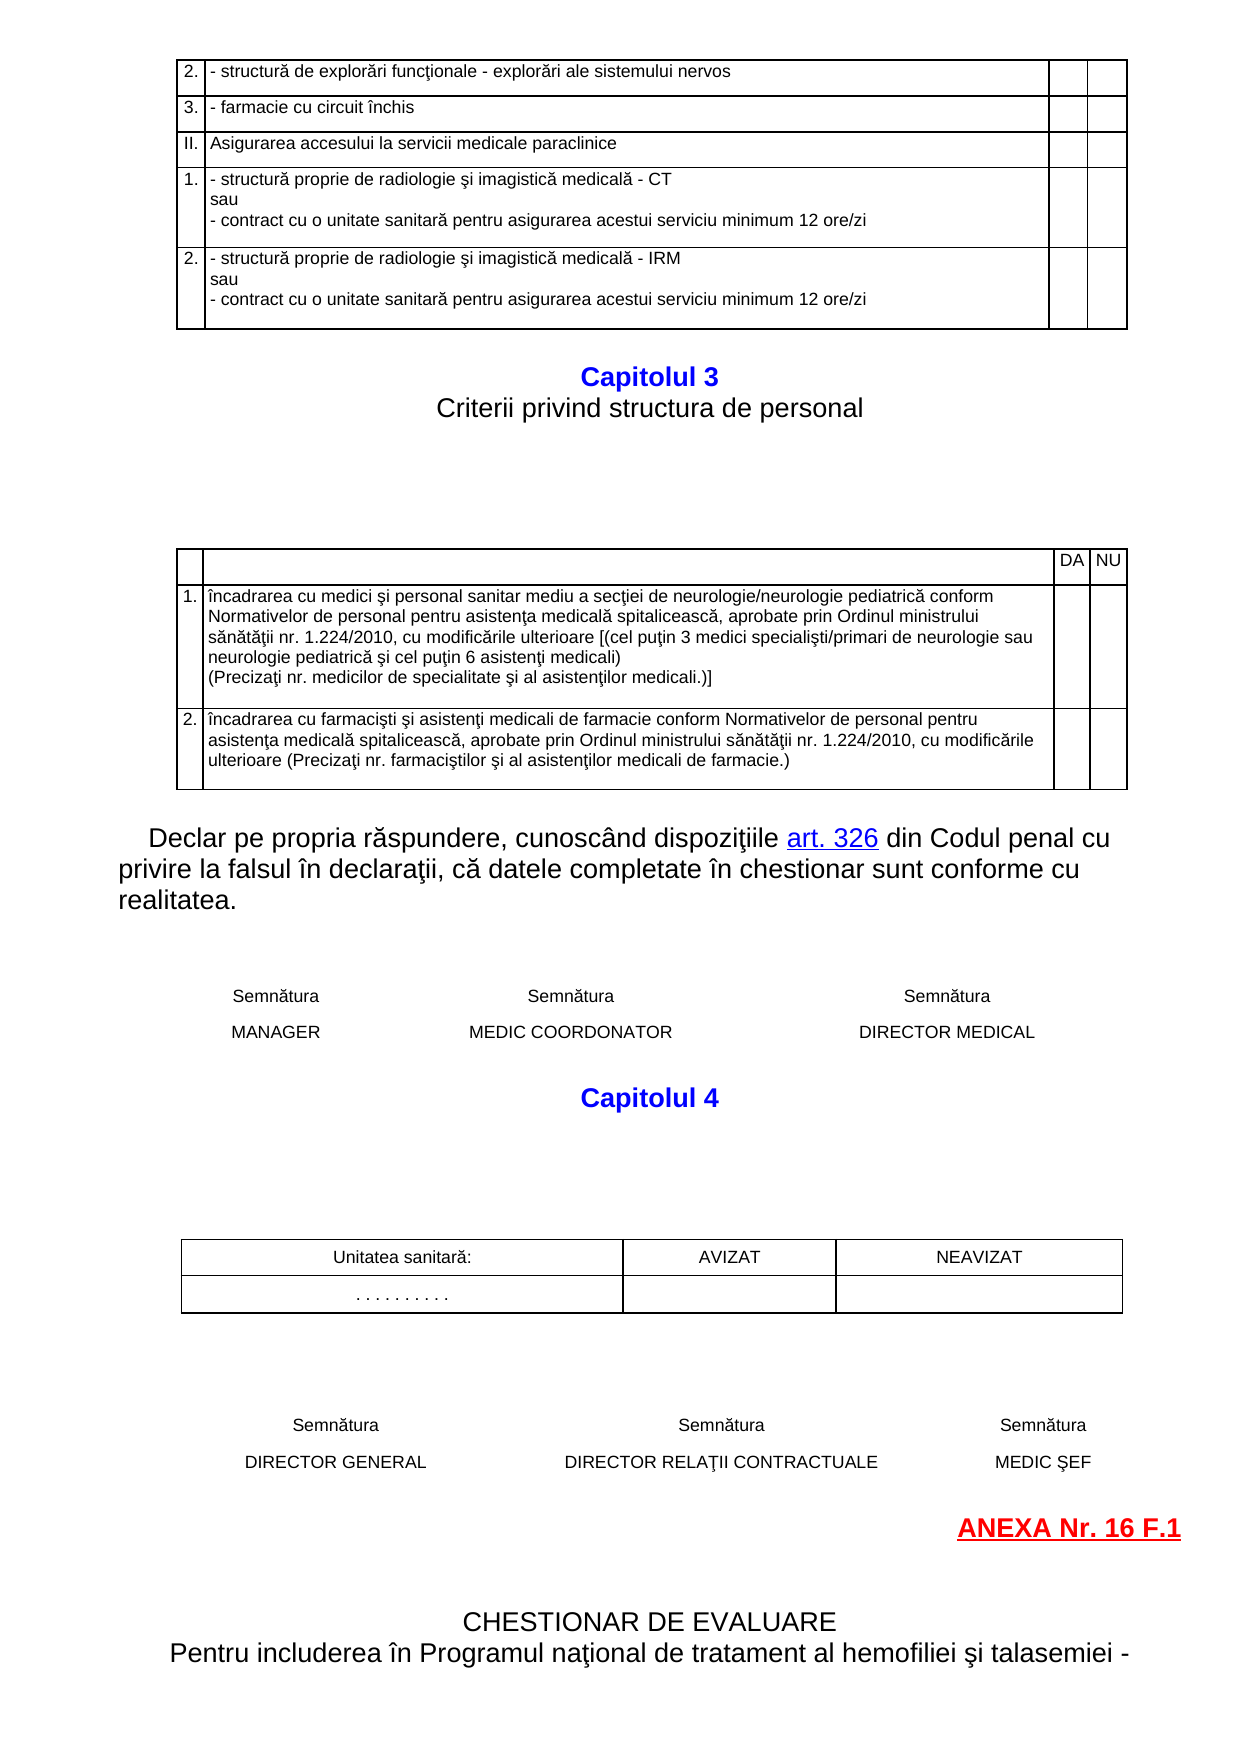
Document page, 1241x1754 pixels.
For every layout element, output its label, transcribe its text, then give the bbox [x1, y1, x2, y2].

table_cell [172, 584, 176, 707]
table_cell [172, 247, 176, 328]
table_header [192, 1376, 479, 1407]
table_cell [1050, 168, 1087, 247]
table_cell Semnătura [192, 1408, 479, 1443]
table_cell DIRECTOR GENERAL [192, 1444, 479, 1481]
table_cell DA [1055, 550, 1089, 584]
table_cell Semnătura [479, 1408, 964, 1443]
table_header Semnătura [772, 978, 1122, 1014]
table_cell [1088, 168, 1126, 247]
table_cell MEDIC COORDONATOR [370, 1014, 772, 1051]
table_cell [204, 550, 1053, 584]
table_cell - structură proprie de radiologie şi imagistică medicală - CT sau - contract cu o unitate sanitară pentru asigurarea acestui serviciu minimum 12 ore/zi [206, 168, 1048, 247]
table_cell NEAVIZAT [837, 1240, 1122, 1275]
table_cell MEDIC ŞEF [964, 1444, 1122, 1481]
table_cell [1050, 97, 1087, 131]
table_cell 1. [178, 586, 202, 707]
table_cell - farmacie cu circuit închis [206, 97, 1048, 131]
table_header [964, 1376, 1122, 1407]
table_cell [172, 59, 176, 95]
text Capitolul 3 Criterii privind structura de personal [118, 361, 1181, 486]
table_cell . . . . . . . . . . [182, 1276, 622, 1312]
table_cell [172, 131, 176, 167]
table_cell [1050, 248, 1087, 328]
table_header [203, 517, 1054, 548]
table_cell încadrarea cu medici şi personal sanitar mediu a secţiei de neurologie/neurologie pediatrică conform Normativelor de personal pentru asistenţa medicală spitalicească, aprobate prin Ordinul ministrului sănătăţii nr. 1.224/2010, cu modificările ulterioare [(cel puţin 3 medici specialişti/primari de neurologie sau neurologie pediatrică şi cel puţin 6 asistenţi medicali) (Precizaţi nr. medicilor de specialitate şi al asistenţilor medicali.)] [204, 586, 1053, 707]
table_cell 1. [178, 168, 204, 247]
table_header [479, 1376, 964, 1407]
table_cell DIRECTOR RELAŢII CONTRACTUALE [479, 1444, 964, 1481]
table_cell [1050, 133, 1087, 167]
table_cell [177, 1444, 192, 1481]
text CHESTIONAR DE EVALUARE Pentru includerea în Programul naţional de tratament al hemofiliei şi talasemiei [118, 1606, 1181, 1668]
text ANEXA Nr. 16 F.1 [118, 1512, 1181, 1606]
table_cell [178, 550, 202, 584]
table_cell 3. [178, 97, 204, 131]
table_header [1054, 517, 1090, 548]
table_cell [1055, 586, 1089, 707]
table_header [181, 1208, 623, 1239]
table_cell [172, 167, 176, 247]
table_cell [837, 1276, 1122, 1312]
table_header Semnătura [182, 978, 370, 1014]
table_cell [1088, 97, 1126, 131]
table_cell [177, 1408, 192, 1443]
table_cell [624, 1276, 835, 1312]
table_cell Asigurarea accesului la servicii medicale paraclinice [206, 133, 1048, 167]
table_cell - structură de explorări funcţionale - explorări ale sistemului nervos [206, 61, 1048, 95]
table_header [623, 1208, 836, 1239]
table_cell [1055, 709, 1089, 789]
table_header [836, 1208, 1122, 1239]
table_cell [177, 1014, 182, 1051]
table_cell [1091, 709, 1126, 789]
table_header [177, 1376, 192, 1407]
table_cell [177, 1239, 181, 1275]
table_cell [1088, 61, 1126, 95]
text Declar pe propria răspundere, cunoscând dispoziţiile art. 326 din Codul penal cu privire la falsul în declaraţii, că datele completate în chestionar sunt conforme cu realitatea. [118, 822, 1181, 947]
table_header [177, 1208, 181, 1239]
table_cell [172, 548, 176, 584]
table_cell 2. [178, 248, 204, 328]
table_cell [172, 95, 176, 131]
table_header Semnătura [370, 978, 772, 1014]
table_cell [172, 708, 176, 789]
table_cell [1088, 133, 1126, 167]
table_header [177, 978, 182, 1014]
text Capitolul 4 [118, 1082, 1181, 1176]
table_header [177, 517, 203, 548]
table_cell 2. [178, 709, 202, 789]
table_cell Semnătura [964, 1408, 1122, 1443]
table_cell AVIZAT [624, 1240, 835, 1275]
table_cell DIRECTOR MEDICAL [772, 1014, 1122, 1051]
table_cell MANAGER [182, 1014, 370, 1051]
table_cell [1088, 248, 1126, 328]
table_cell NU [1091, 550, 1126, 584]
table_cell 2. [178, 61, 204, 95]
table_cell II. [178, 133, 204, 167]
table_header [1090, 517, 1127, 548]
table_header [172, 517, 177, 548]
table_cell Unitatea sanitară: [182, 1240, 622, 1275]
table_cell - structură proprie de radiologie şi imagistică medicală - IRM sau - contract cu o unitate sanitară pentru asigurarea acestui serviciu minimum 12 ore/zi [206, 248, 1048, 328]
table_cell [1050, 61, 1087, 95]
table_cell [1091, 586, 1126, 707]
table_cell încadrarea cu farmacişti şi asistenţi medicali de farmacie conform Normativelor de personal pentru asistenţa medicală spitalicească, aprobate prin Ordinul ministrului sănătăţii nr. 1.224/2010, cu modificările ulterioare (Precizaţi nr. farmaciştilor şi al asistenţilor medicali de farmacie.) [204, 709, 1053, 789]
table_cell [177, 1275, 181, 1312]
